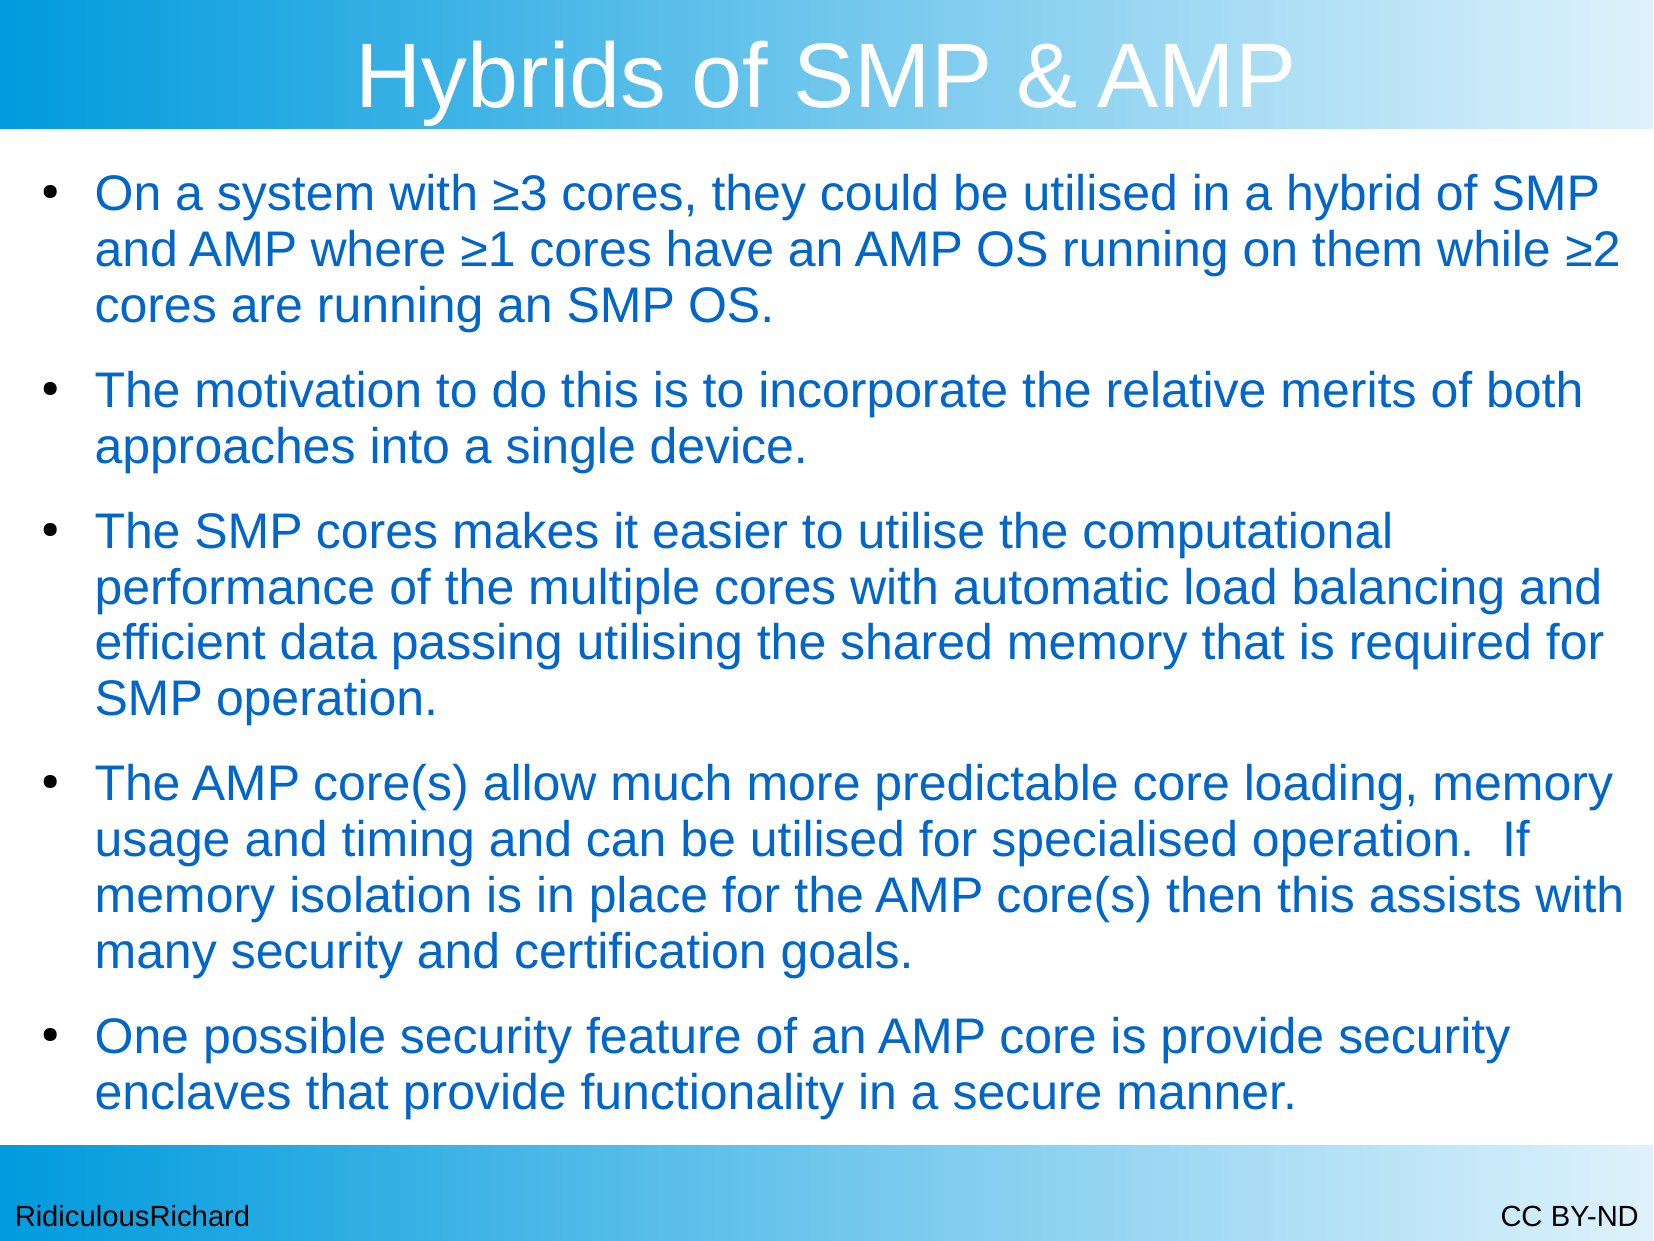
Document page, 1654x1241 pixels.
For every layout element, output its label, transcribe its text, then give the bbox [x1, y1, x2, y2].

title Hybrids of SMP & AMP [82, 23, 1571, 129]
list On a system with ≥3 cores, they could be utilised in a hybrid of SMP and AMP where ≥1 cores have an AMP OS running on them while ≥2 cores are running an SMP OS. The motivation to do this is to incorporate the relative merits of both approaches into a single device. The SMP cores makes it easier to utilise the computational performance of the multiple cores with automatic load balancing and efficient data passing utilising the shared memory that is required for SMP operation. The AMP core(s) allow much more predictable core loading, memory usage and timing and can be utilised for specialised operation. If memory isolation is in place for the AMP core(s) then this assists with many security and certification goals. One possible security feature of an AMP core is provide security enclaves that provide functionality in a secure manner. [23, 165, 1630, 1123]
